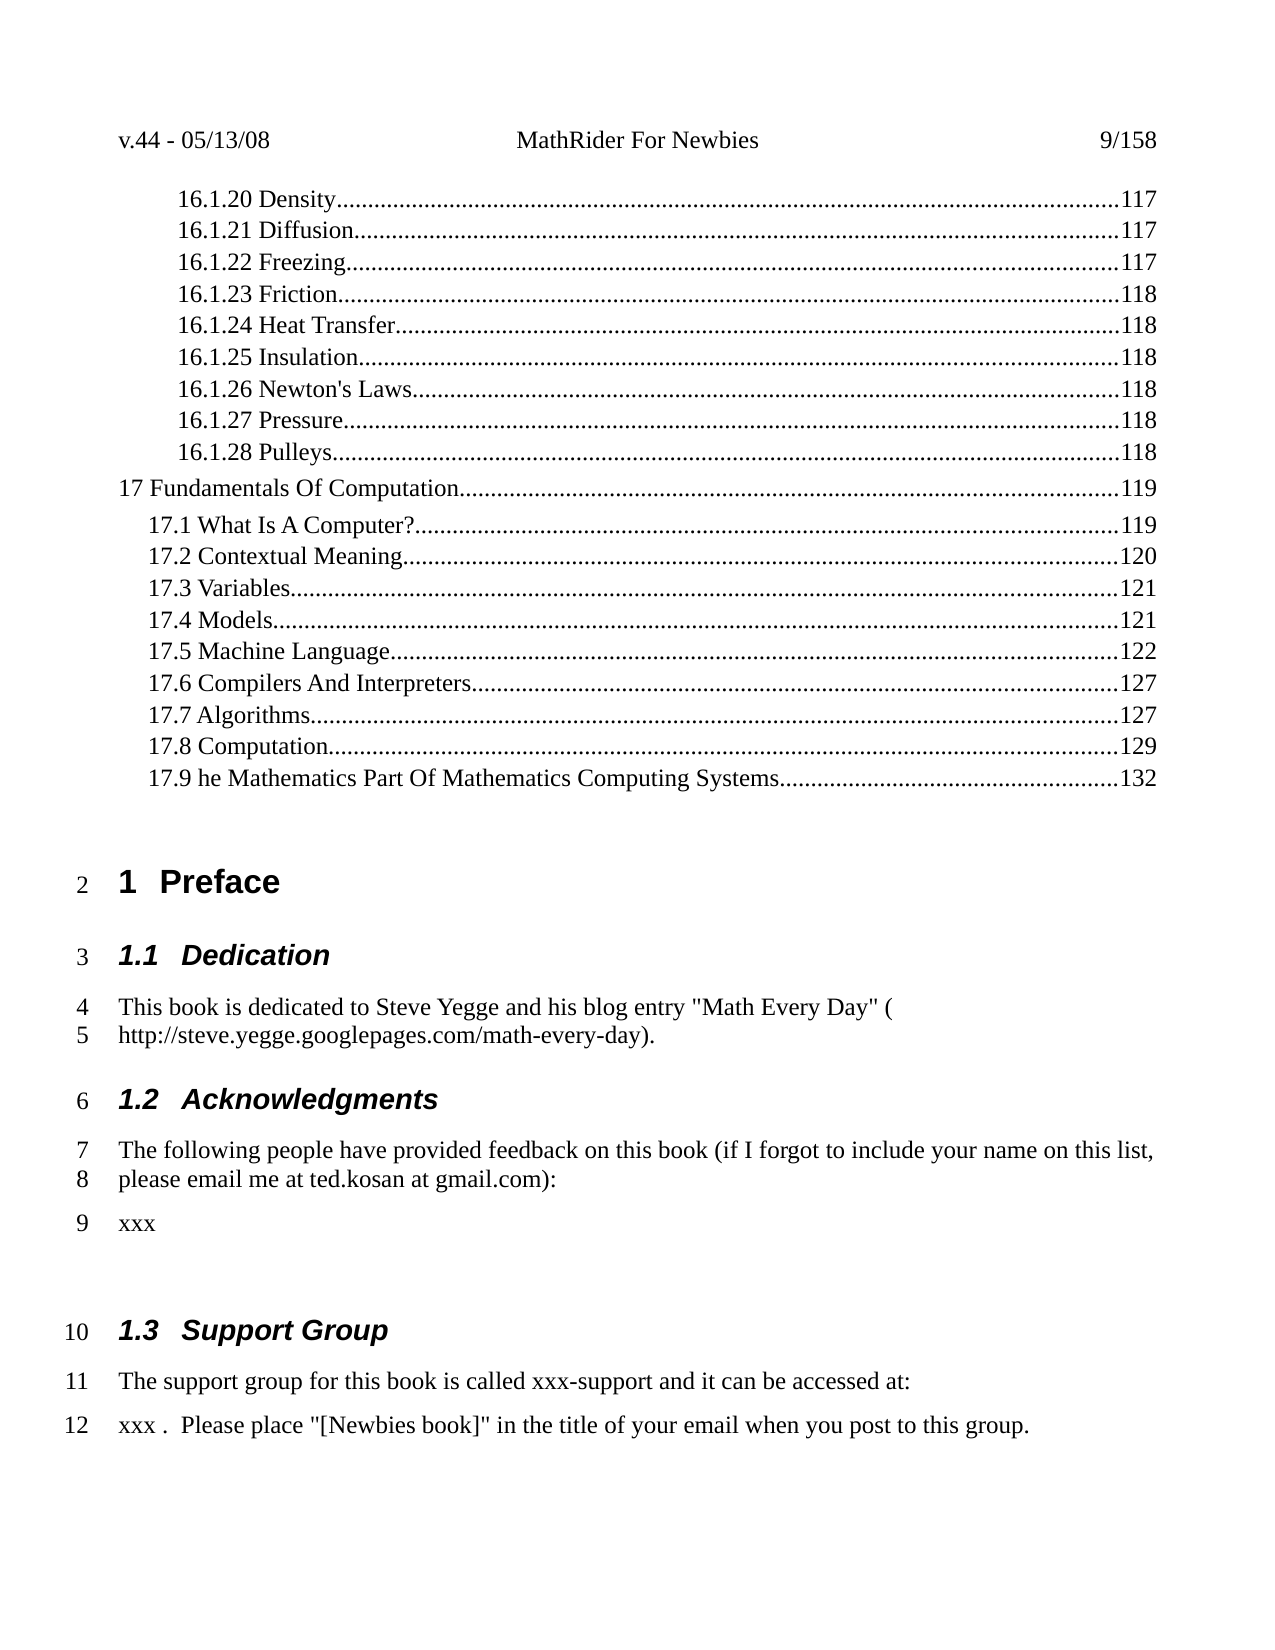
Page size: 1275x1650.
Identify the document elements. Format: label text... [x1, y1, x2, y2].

subtitle Acknowledgments [118, 1082, 1157, 1115]
text 16.1.27 Pressure 118 [177, 406, 1157, 434]
text This book is dedicated to Steve Yegge and his blog entry "Math Every Day" ( http://steve.yegge.googlepages.com/math-every-day). [118, 992, 1157, 1049]
text xxx . Please place "[Newbies book]" in the title of your email when you post to this group. [118, 1410, 1157, 1439]
text The support group for this book is called xxx-support and it can be accessed at: [118, 1366, 1157, 1395]
text 16.1.20 Density 117 [177, 184, 1157, 213]
text 16.1.25 Insulation 118 [177, 342, 1157, 371]
text 16.1.23 Friction 118 [177, 279, 1157, 308]
text 17.1 What Is A Computer? 119 [148, 510, 1157, 538]
text 16.1.28 Pulleys 118 [177, 437, 1157, 466]
text 17.9 he Mathematics Part Of Mathematics Computing Systems 132 [148, 763, 1157, 792]
text The following people have provided feedback on this book (if I forgot to include your name on this list, please email me at ted.kosan at gmail.com): [118, 1135, 1157, 1193]
text 17.8 Computation 129 [148, 731, 1157, 760]
text xxx [118, 1208, 1157, 1236]
subtitle Support Group [118, 1313, 1157, 1346]
text 17.5 Machine Language 122 [148, 636, 1157, 665]
text 17 Fundamentals Of Computation 119 [118, 473, 1157, 502]
text 17.7 Algorithms 127 [148, 700, 1157, 728]
text 16.1.22 Freezing 117 [177, 247, 1157, 276]
text 16.1.24 Heat Transfer 118 [177, 311, 1157, 339]
subtitle Dedication [118, 938, 1157, 972]
text 17.6 Compilers And Interpreters 127 [148, 668, 1157, 697]
text 17.2 Contextual Meaning 120 [148, 541, 1157, 570]
text 16.1.21 Diffusion 117 [177, 216, 1157, 244]
text 17.3 Variables 121 [148, 573, 1157, 602]
text 16.1.26 Newton's Laws 118 [177, 374, 1157, 403]
text 17.4 Models 121 [148, 605, 1157, 633]
subtitle Preface [118, 862, 1157, 901]
